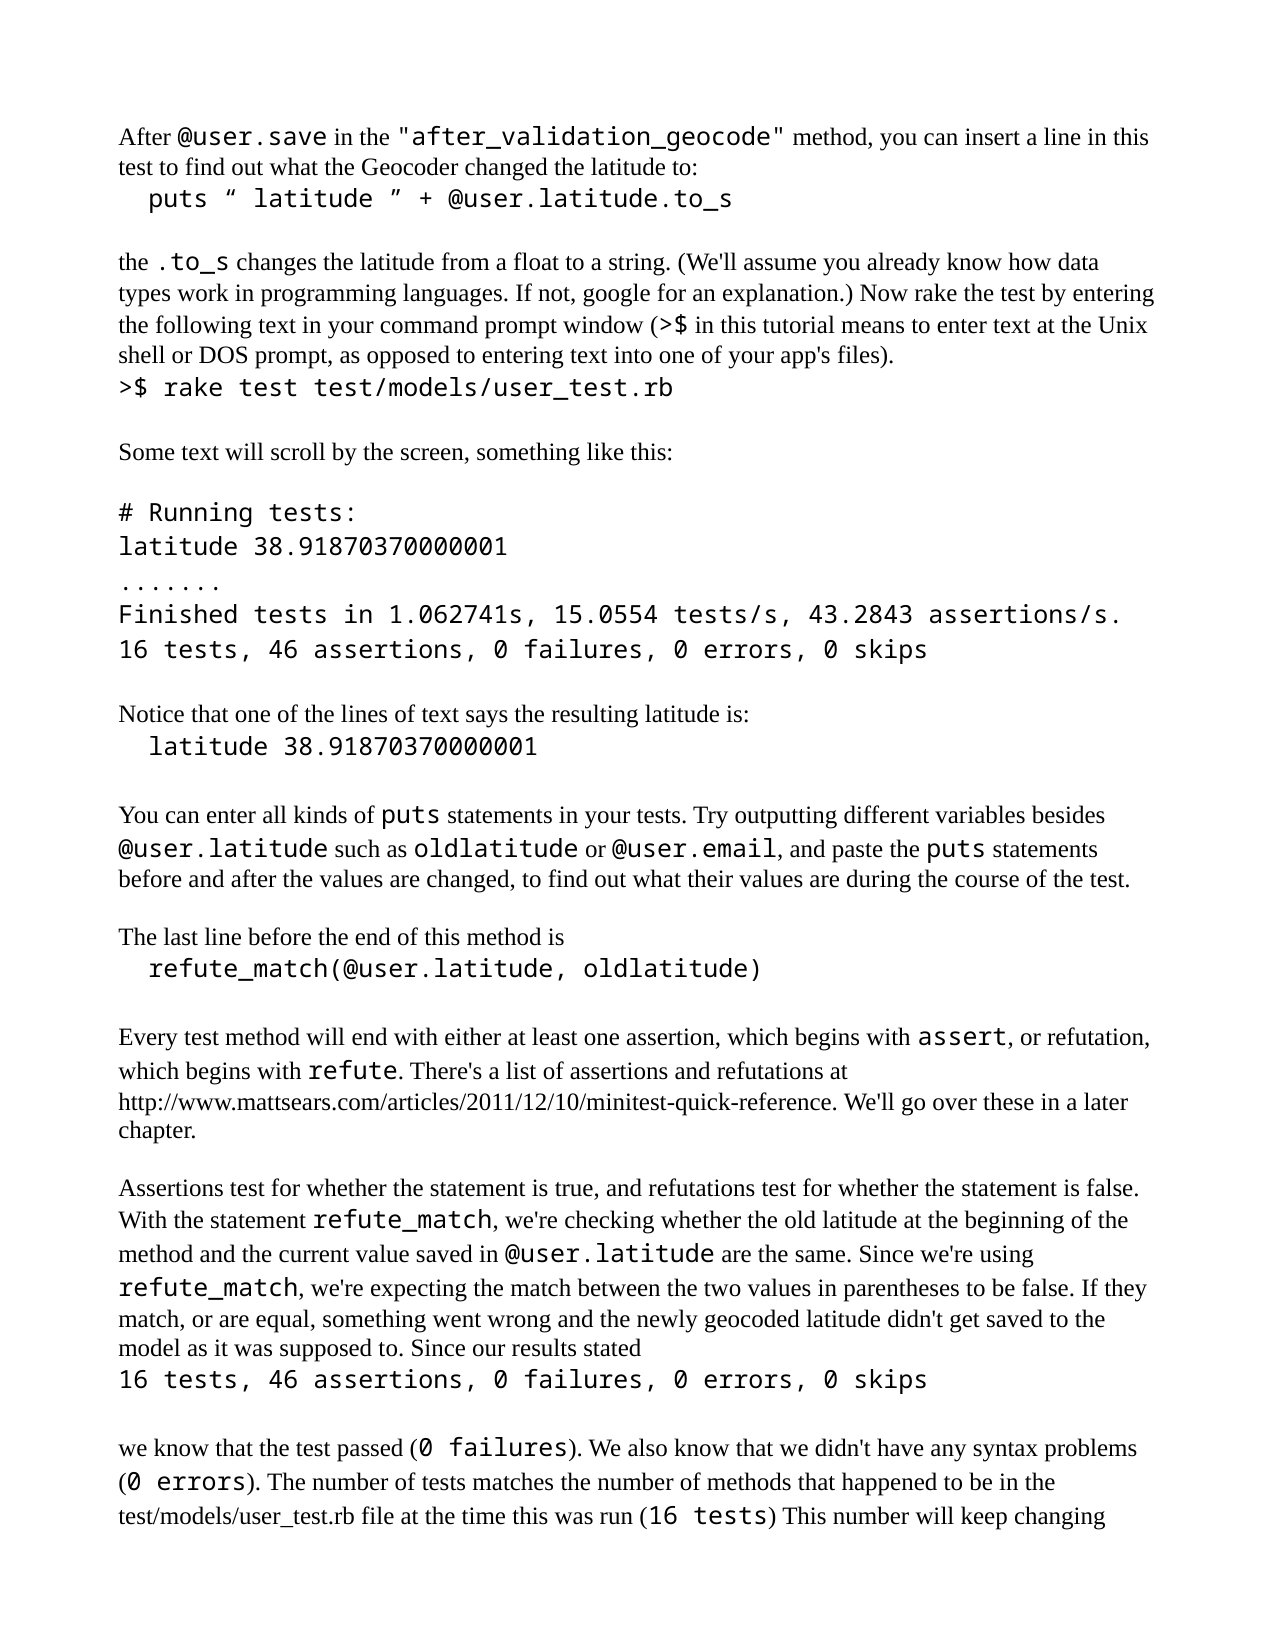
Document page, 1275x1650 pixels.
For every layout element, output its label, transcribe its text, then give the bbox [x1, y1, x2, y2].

text ....... [118, 563, 1157, 597]
text You can enter all kinds of puts statements in your tests. Try outputting different variables besides @user.latitude such as oldlatitude or @user.email, and paste the puts statements before and after the values are changed, to find out what their values are during the course of the test. [118, 796, 1157, 893]
text Finished tests in 1.062741s, 15.0554 tests/s, 43.2843 assertions/s. [118, 597, 1157, 631]
text 16 tests, 46 assertions, 0 failures, 0 errors, 0 skips [118, 1362, 1157, 1396]
text After @user.save in the "after_validation_geocode" method, you can insert a line in this test to find out what the Geocoder changed the latitude to: [118, 118, 1157, 181]
text 16 tests, 46 assertions, 0 failures, 0 errors, 0 skips [118, 631, 1157, 665]
text latitude 38.91870370000001 [118, 728, 1157, 762]
text the .to_s changes the latitude from a float to a string. (We'll assume you already know how data types work in programming languages. If not, google for an explanation.) Now rake the test by entering the following text in your command prompt window (>$ in this tutorial means to enter text at the Unix shell or DOS prompt, as opposed to entering text into one of your app's files). [118, 244, 1157, 369]
text latitude 38.91870370000001 [118, 529, 1157, 563]
text Notice that one of the lines of text says the resulting latitude is: [118, 699, 1157, 728]
text puts “ latitude ” + @user.latitude.to_s [118, 181, 1157, 215]
text refute_match(@user.latitude, oldlatitude) [118, 951, 1157, 985]
text >$ rake test test/models/user_test.rb [118, 369, 1157, 403]
text Assertions test for whether the statement is true, and refutations test for whether the statement is false. With the statement refute_match, we're checking whether the old latitude at the beginning of the method and the current value saved in @user.latitude are the same. Since we're using refute_match, we're expecting the match between the two values in parentheses to be false. If they match, or are equal, something went wrong and the newly geocoded latitude didn't get saved to the model as it was supposed to. Since our results stated [118, 1173, 1157, 1362]
text Some text will scroll by the screen, something like this: [118, 437, 1157, 466]
text we know that the test passed (0 failures). We also know that we didn't have any syntax problems (0 errors). The number of tests matches the number of methods that happened to be in the test/models/user_test.rb file at the time this was run (16 tests) This number will keep changing [118, 1430, 1157, 1532]
text The last line before the end of this method is [118, 922, 1157, 951]
text Every test method will end with either at least one assertion, which begins with assert, or refutation, which begins with refute. There's a list of assertions and refutations at http://www.mattsears.com/articles/2011/12/10/minitest-quick-reference. We'll go over these in a later chapter. [118, 1019, 1157, 1144]
text # Running tests: [118, 495, 1157, 529]
